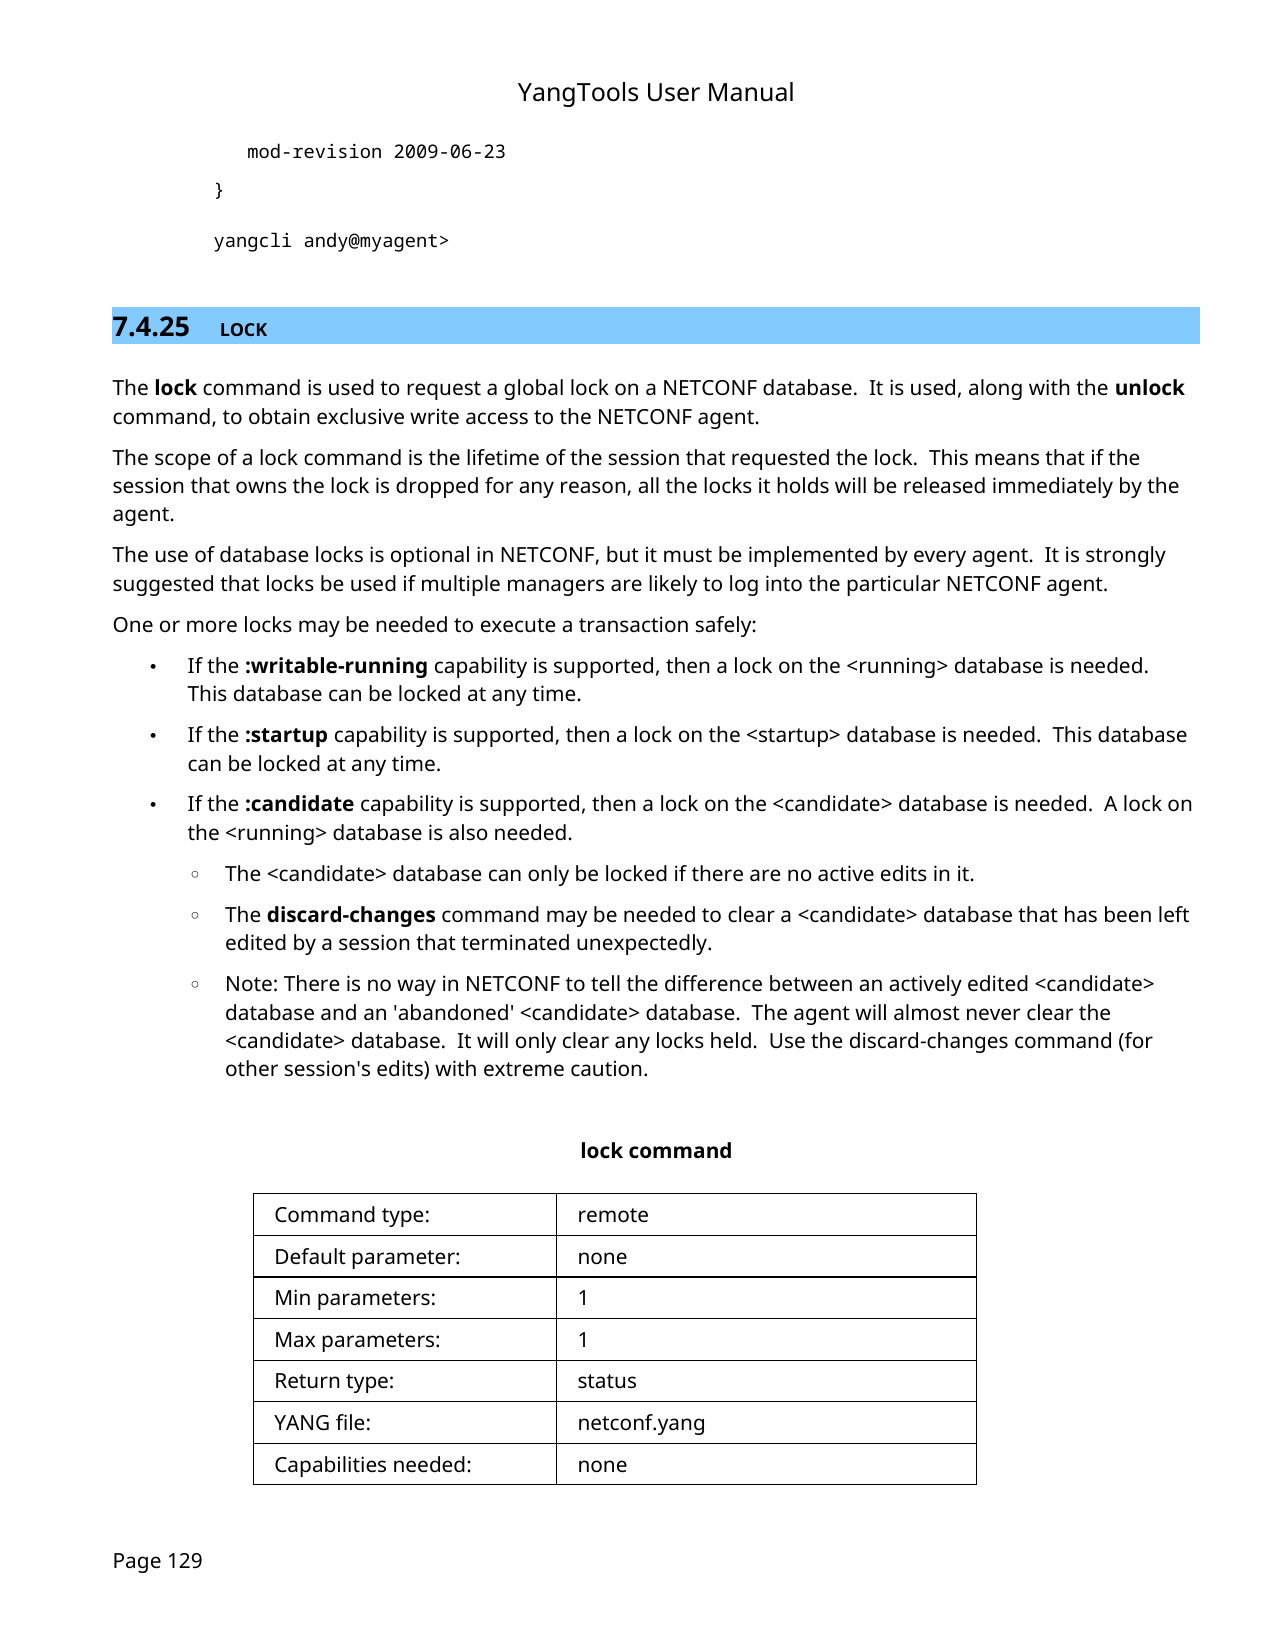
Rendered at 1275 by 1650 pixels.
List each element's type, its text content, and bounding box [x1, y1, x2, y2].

text The scope of a lock command is the lifetime of the session that requested the lock. This means that if the session that owns the lock is dropped for any reason, all the locks it holds will be released immediately by the agent. [112, 443, 1200, 528]
table_cell netconf.yang [557, 1402, 976, 1443]
text mod-revision 2009-06-23 [139, 138, 1200, 164]
table_cell Min parameters: [254, 1278, 556, 1318]
table_cell none [557, 1444, 976, 1484]
list If the :candidate capability is supported, then a lock on the <candidate> database is needed. A lock on the <running> database is also needed. [150, 789, 1200, 846]
table_cell 1 [557, 1278, 976, 1318]
table_cell Max parameters: [254, 1319, 556, 1359]
table_cell Default parameter: [254, 1236, 556, 1276]
table_cell Capabilities needed: [254, 1444, 556, 1484]
list If the :startup capability is supported, then a lock on the <startup> database is needed. This database can be locked at any time. [150, 720, 1200, 777]
text The lock command is used to request a global lock on a NETCONF database. It is used, along with the unlock command, to obtain exclusive write access to the NETCONF agent. [112, 373, 1200, 430]
text One or more locks may be needed to execute a transaction safely: [112, 610, 1200, 638]
table_header Command type: [254, 1194, 556, 1235]
table_header remote [557, 1194, 976, 1235]
list If the :writable-running capability is supported, then a lock on the <running> database is needed. This database can be locked at any time. [150, 651, 1200, 708]
table_cell status [557, 1361, 976, 1401]
list Note: There is no way in NETCONF to tell the difference between an actively edited <candidate> database and an 'abandoned' <candidate> database. The agent will almost never clear the <candidate> database. It will only clear any locks held. Use the discard-changes command (for other session's edits) with extreme caution. [187, 969, 1200, 1083]
text The use of database locks is optional in NETCONF, but it must be implemented by every agent. It is strongly suggested that locks be used if multiple managers are likely to log into the particular NETCONF agent. [112, 541, 1200, 597]
table_cell 1 [557, 1319, 976, 1359]
table_cell YANG file: [254, 1402, 556, 1443]
list The discard-changes command may be needed to clear a <candidate> database that has been left edited by a session that terminated unexpectedly. [187, 900, 1200, 957]
table_cell none [557, 1236, 976, 1276]
list The <candidate> database can only be locked if there are no active edits in it. [187, 859, 1200, 887]
text } yangcli andy@myagent> [139, 176, 1200, 278]
subtitle lock [112, 307, 1200, 344]
subtitle lock command [127, 1136, 1185, 1165]
table_cell Return type: [254, 1361, 556, 1401]
